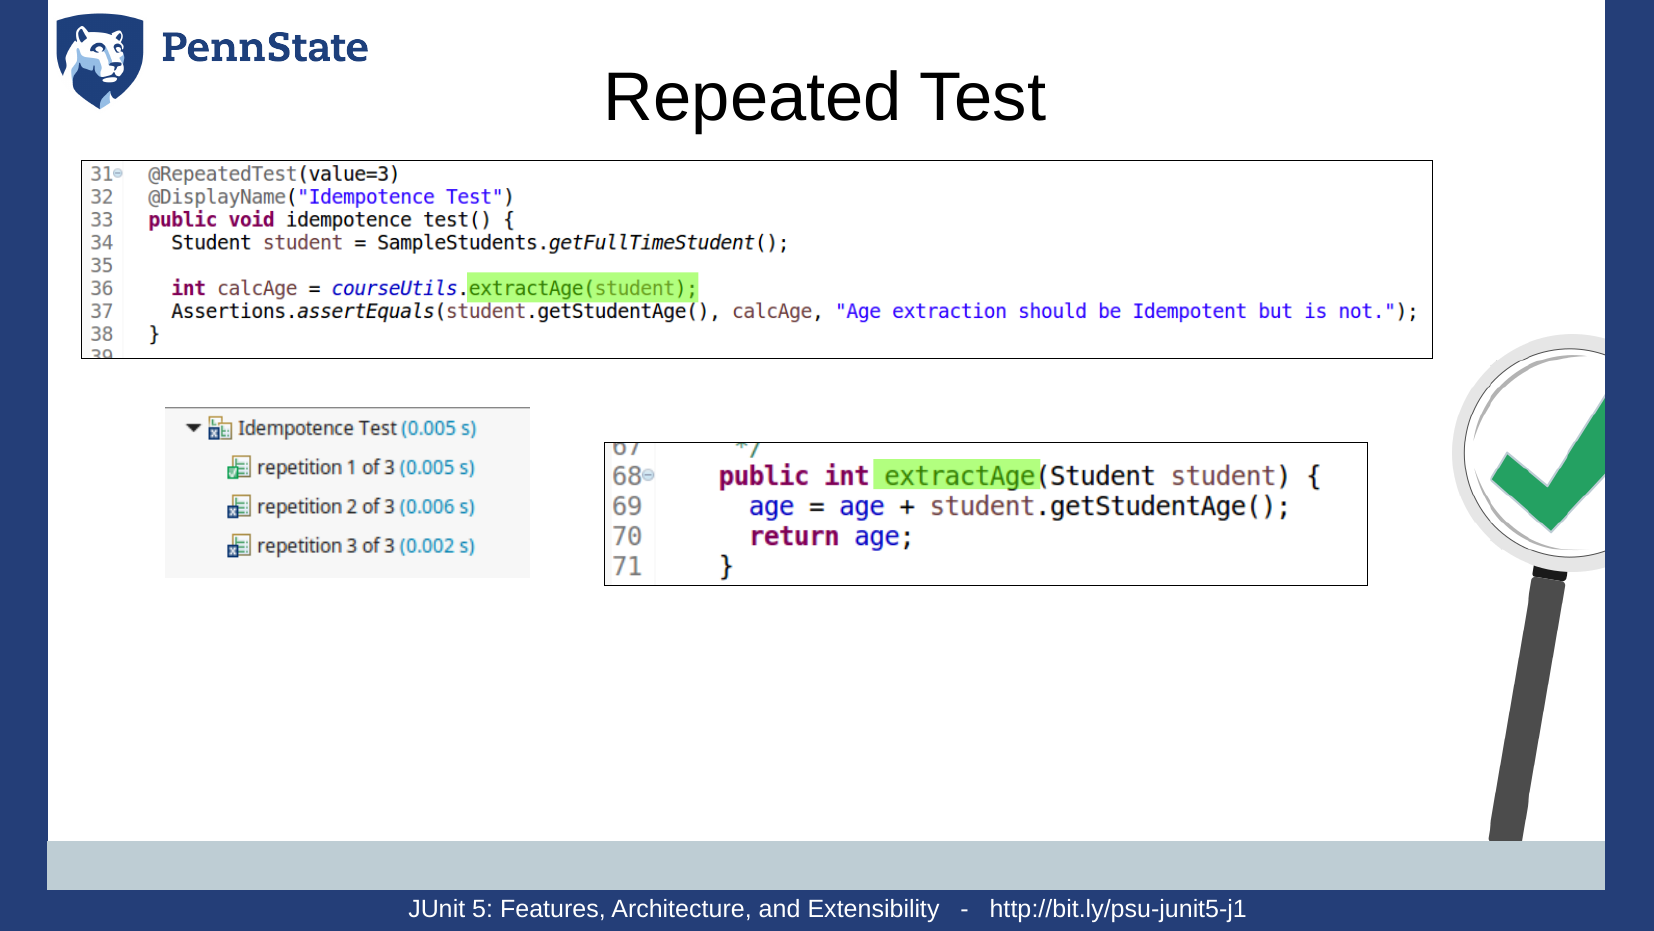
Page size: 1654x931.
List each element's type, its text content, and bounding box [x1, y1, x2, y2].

picture [604, 442, 1368, 586]
picture [81, 175, 1433, 359]
picture [1452, 334, 1605, 841]
picture [165, 407, 530, 579]
text_box [467, 272, 699, 303]
text_box [873, 459, 1041, 490]
title Repeated Test [60, 19, 1591, 175]
picture [48, 0, 411, 152]
